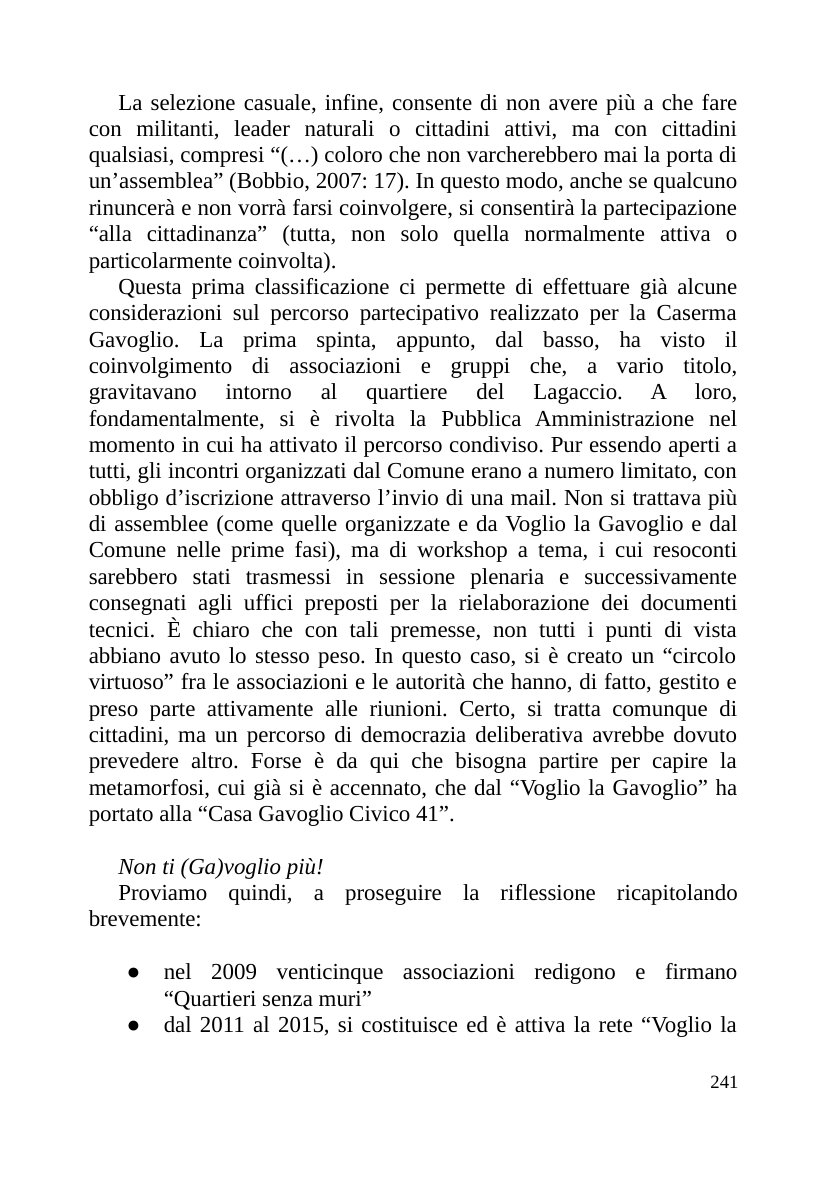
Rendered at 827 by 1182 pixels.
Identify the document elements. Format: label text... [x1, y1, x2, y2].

text Questa prima classificazione ci permette di effettuare già alcune considerazioni sul percorso partecipativo realizzato per la Caserma Gavoglio. La prima spinta, appunto, dal basso, ha visto il coinvolgimento di associazioni e gruppi che, a vario titolo, gravitavano intorno al quartiere del Lagaccio. A loro, fondamentalmente, si è rivolta la Pubblica Amministrazione nel momento in cui ha attivato il percorso condiviso. Pur essendo aperti a tutti, gli incontri organizzati dal Comune erano a numero limitato, con obbligo d’iscrizione attraverso l’invio di una mail. Non si trattava più di assemblee (come quelle organizzate e da Voglio la Gavoglio e dal Comune nelle prime fasi), ma di workshop a tema, i cui resoconti sarebbero stati trasmessi in sessione plenaria e successivamente consegnati agli uffici preposti per la rielaborazione dei documenti tecnici. È chiaro che con tali premesse, non tutti i punti di vista abbiano avuto lo stesso peso. In questo caso, si è creato un “circolo virtuoso” fra le associazioni e le autorità che hanno, di fatto, gestito e preso parte attivamente alle riunioni. Certo, si tratta comunque di cittadini, ma un percorso di democrazia deliberativa avrebbe dovuto prevedere altro. Forse è da qui che bisogna partire per capire la metamorfosi, cui già si è accennato, che dal “Voglio la Gavoglio” ha portato alla “Casa Gavoglio Civico 41”. [88, 273, 738, 826]
text La selezione casuale, infine, consente di non avere più a che fare con militanti, leader naturali o cittadini attivi, ma con cittadini qualsiasi, compresi “(…) coloro che non varcherebbero mai la porta di un’assemblea” (Bobbio, 2007: 17). In questo modo, anche se qualcuno rinuncerà e non vorrà farsi coinvolgere, si consentirà la partecipazione “alla cittadinanza” (tutta, non solo quella normalmente attiva o particolarmente coinvolta). [88, 88, 738, 273]
text Non ti (Ga)voglio più! [88, 853, 738, 879]
list dal 2011 al 2015, si costituisce ed è attiva la rete “Voglio la [126, 1011, 738, 1037]
list nel 2009 venticinque associazioni redigono e firmano “Quartieri senza muri” [126, 958, 738, 1011]
text Proviamo quindi, a proseguire la riflessione ricapitolando brevemente: [88, 879, 738, 932]
